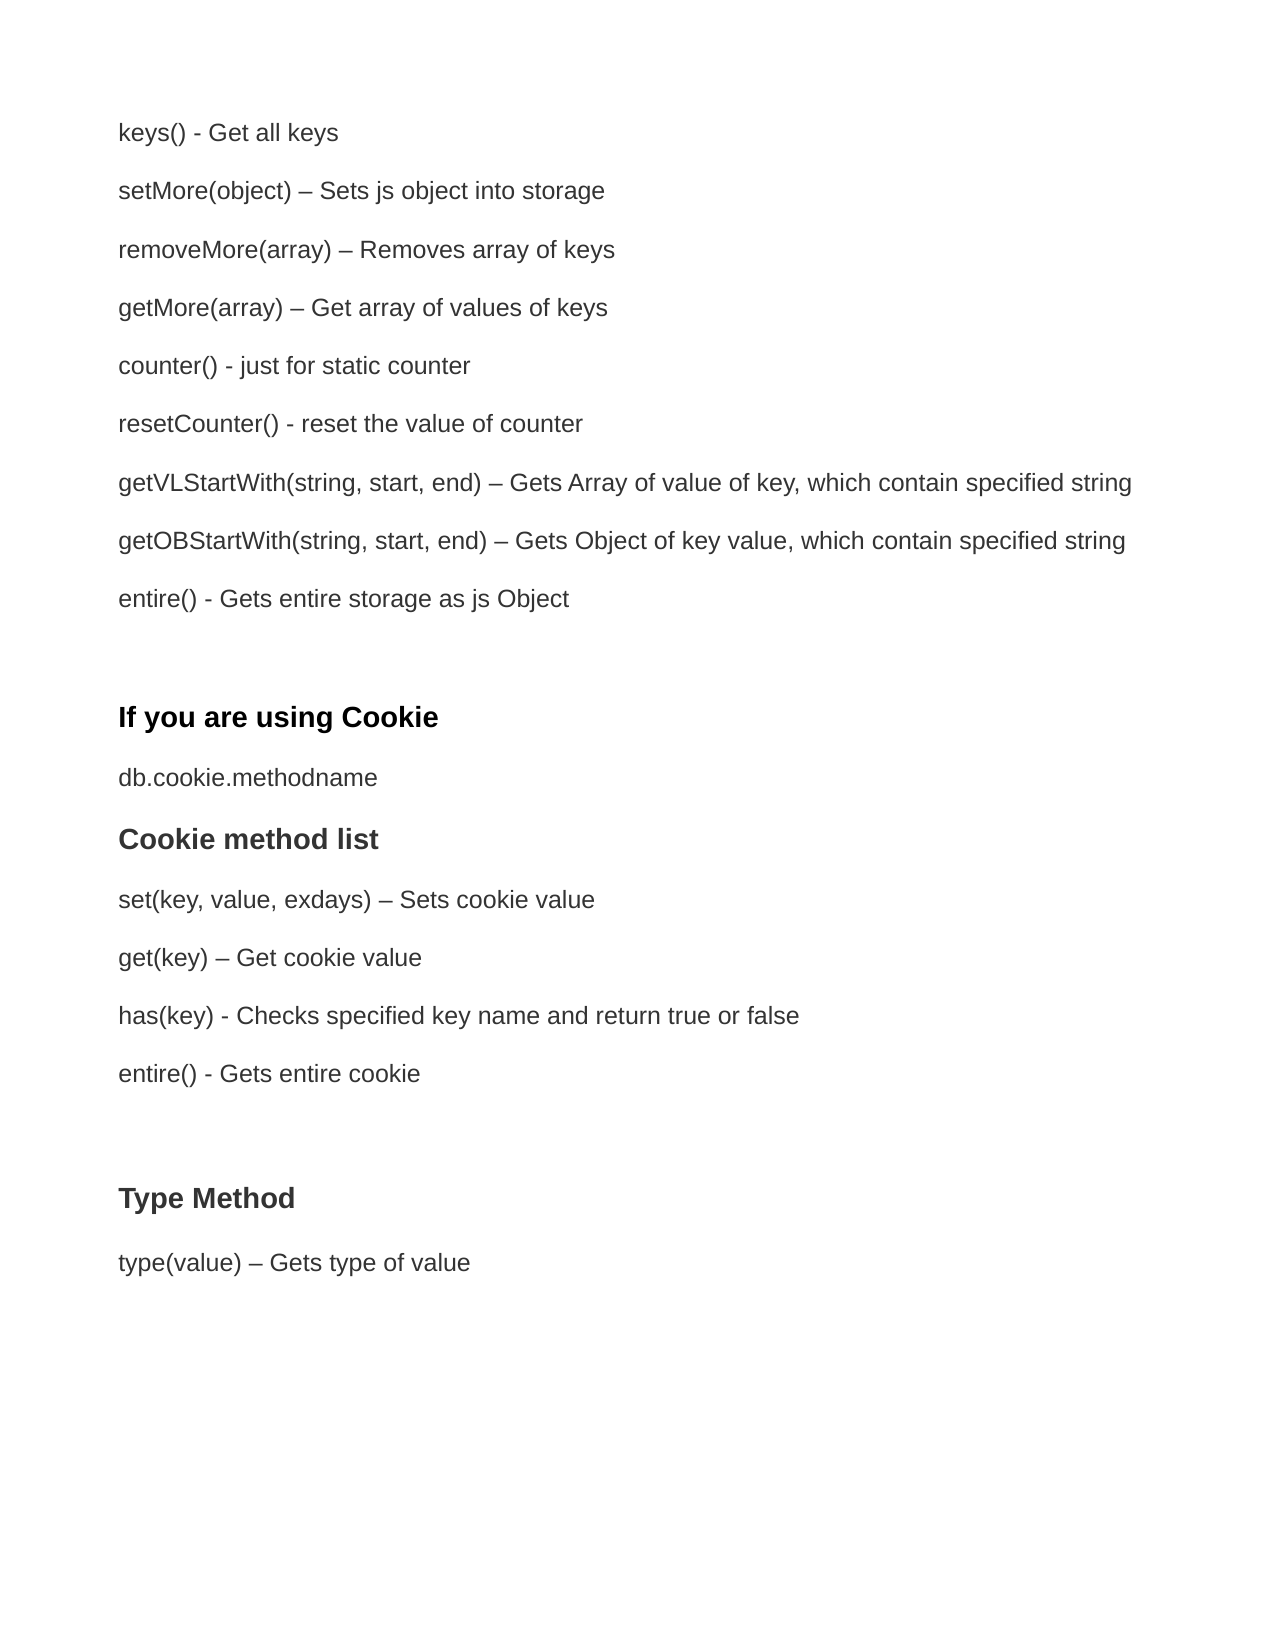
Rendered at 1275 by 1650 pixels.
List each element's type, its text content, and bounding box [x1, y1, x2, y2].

text db.cookie.methodname [118, 763, 1157, 792]
text getOBStartWith(string, start, end) – Gets Object of key value, which contain specified string [118, 526, 1157, 554]
text keys() - Get all keys [118, 118, 1157, 147]
text entire() - Gets entire cookie [118, 1059, 1157, 1088]
text getMore(array) – Get array of values of keys [118, 293, 1157, 322]
subtitle Cookie method list [118, 822, 1157, 855]
text getVLStartWith(string, start, end) – Gets Array of value of key, which contain specified string [118, 467, 1157, 496]
text set(key, value, exdays) – Sets cookie value [118, 885, 1157, 913]
text resetCounter() - reset the value of counter [118, 409, 1157, 438]
text entire() - Gets entire storage as js Object [118, 584, 1157, 613]
subtitle If you are using Cookie [118, 700, 1157, 734]
text get(key) – Get cookie value [118, 943, 1157, 972]
text removeMore(array) – Removes array of keys [118, 234, 1157, 263]
text counter() - just for static counter [118, 351, 1157, 380]
text type(value) – Gets type of value [118, 1244, 1157, 1278]
text setMore(object) – Sets js object into storage [118, 176, 1157, 205]
text Type Method [118, 1181, 1157, 1215]
text has(key) - Checks specified key name and return true or false [118, 1001, 1157, 1030]
